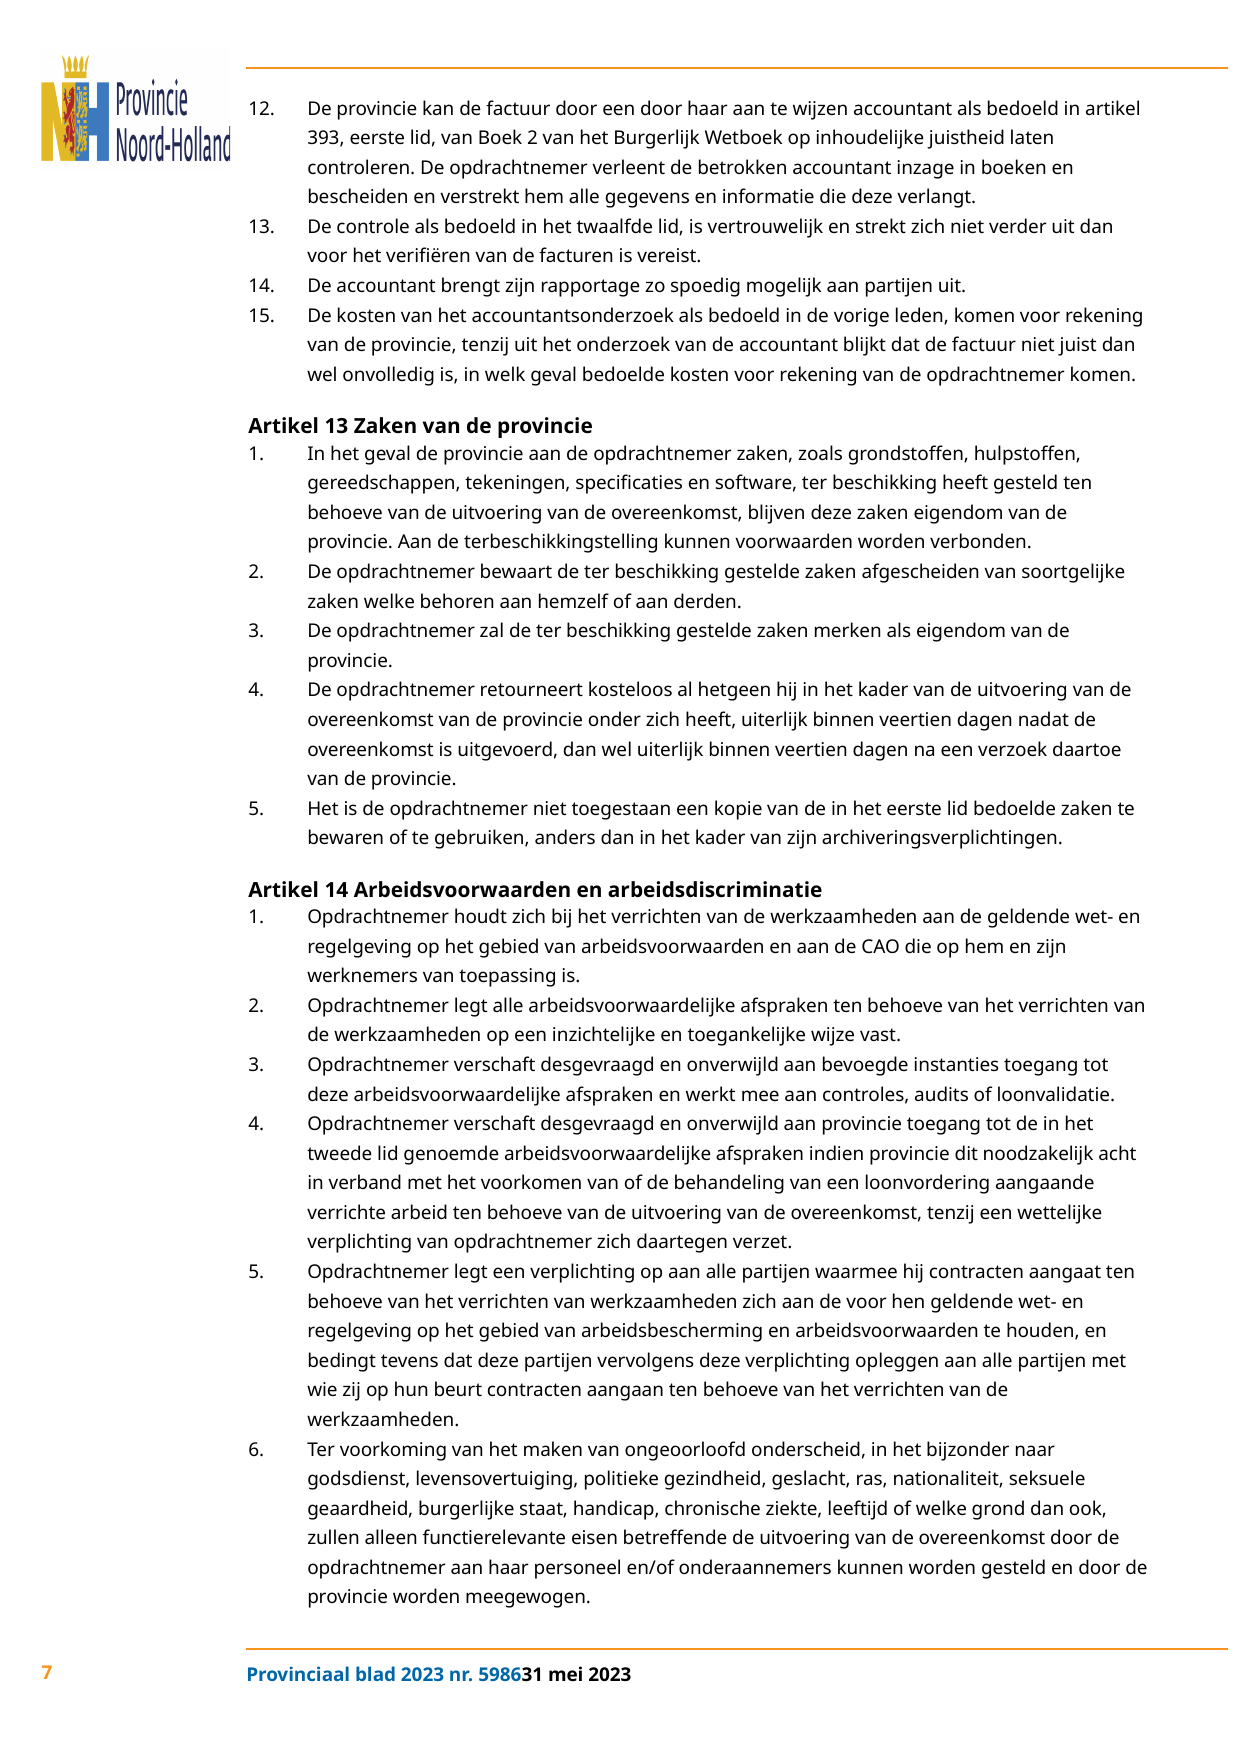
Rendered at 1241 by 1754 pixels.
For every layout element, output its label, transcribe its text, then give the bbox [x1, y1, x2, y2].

list De accountant brengt zijn rapportage zo spoedig mogelijk aan partijen uit. [248, 272, 1152, 298]
list De controle als bedoeld in het twaalfde lid, is vertrouwelijk en strekt zich niet verder uit dan voor het verifiëren van de facturen is vereist. [248, 213, 1152, 268]
list De provincie kan de factuur door een door haar aan te wijzen accountant als bedoeld in artikel 393, eerste lid, van Boek 2 van het Burgerlijk Wetboek op inhoudelijke juistheid laten controleren. De opdrachtnemer verleent de betrokken accountant inzage in boeken en bescheiden en verstrekt hem alle gegevens en informatie die deze verlangt. [248, 95, 1152, 209]
list Opdrachtnemer houdt zich bij het verrichten van de werkzaamheden aan de geldende wet- en regelgeving op het gebied van arbeidsvoorwaarden en aan de CAO die op hem en zijn werknemers van toepassing is. [248, 903, 1152, 988]
list De opdrachtnemer zal de ter beschikking gestelde zaken merken als eigendom van de provincie. [248, 617, 1152, 673]
text Artikel 13 Zaken van de provincie [248, 411, 1152, 440]
text Artikel 14 Arbeidsvoorwaarden en arbeidsdiscriminatie [248, 875, 1152, 903]
list De opdrachtnemer retourneert kosteloos al hetgeen hij in het kader van de uitvoering van de overeenkomst van de provincie onder zich heeft, uiterlijk binnen veertien dagen nadat de overeenkomst is uitgevoerd, dan wel uiterlijk binnen veertien dagen na een verzoek daartoe van de provincie. [248, 677, 1152, 791]
list Ter voorkoming van het maken van ongeoorloofd onderscheid, in het bijzonder naar godsdienst, levensovertuiging, politieke gezindheid, geslacht, ras, nationaliteit, seksuele geaardheid, burgerlijke staat, handicap, chronische ziekte, leeftijd of welke grond dan ook, zullen alleen functierelevante eisen betreffende de uitvoering van de overeenkomst door de opdrachtnemer aan haar personeel en/of onderaannemers kunnen worden gesteld en door de provincie worden meegewogen. [248, 1436, 1152, 1609]
list In het geval de provincie aan de opdrachtnemer zaken, zoals grondstoffen, hulpstoffen, gereedschappen, tekeningen, specificaties en software, ter beschikking heeft gesteld ten behoeve van de uitvoering van de overeenkomst, blijven deze zaken eigendom van de provincie. Aan de terbeschikkingstelling kunnen voorwaarden worden verbonden. [248, 440, 1152, 554]
list Opdrachtnemer verschaft desgevraagd en onverwijld aan bevoegde instanties toegang tot deze arbeidsvoorwaardelijke afspraken en werkt mee aan controles, audits of loonvalidatie. [248, 1051, 1152, 1107]
picture [41, 47, 231, 172]
list De opdrachtnemer bewaart de ter beschikking gestelde zaken afgescheiden van soortgelijke zaken welke behoren aan hemzelf of aan derden. [248, 558, 1152, 613]
list Opdrachtnemer verschaft desgevraagd en onverwijld aan provincie toegang tot de in het tweede lid genoemde arbeidsvoorwaardelijke afspraken indien provincie dit noodzakelijk acht in verband met het voorkomen van of de behandeling van een loonvordering aangaande verrichte arbeid ten behoeve van de uitvoering van de overeenkomst, tenzij een wettelijke verplichting van opdrachtnemer zich daartegen verzet. [248, 1110, 1152, 1254]
list Het is de opdrachtnemer niet toegestaan een kopie van de in het eerste lid bedoelde zaken te bewaren of te gebruiken, anders dan in het kader van zijn archiveringsverplichtingen. [248, 795, 1152, 850]
list Opdrachtnemer legt alle arbeidsvoorwaardelijke afspraken ten behoeve van het verrichten van de werkzaamheden op een inzichtelijke en toegankelijke wijze vast. [248, 992, 1152, 1047]
list Opdrachtnemer legt een verplichting op aan alle partijen waarmee hij contracten aangaat ten behoeve van het verrichten van werkzaamheden zich aan de voor hen geldende wet- en regelgeving op het gebied van arbeidsbescherming en arbeidsvoorwaarden te houden, en bedingt tevens dat deze partijen vervolgens deze verplichting opleggen aan alle partijen met wie zij op hun beurt contracten aangaan ten behoeve van het verrichten van de werkzaamheden. [248, 1258, 1152, 1432]
list De kosten van het accountantsonderzoek als bedoeld in de vorige leden, komen voor rekening van de provincie, tenzij uit het onderzoek van de accountant blijkt dat de factuur niet juist dan wel onvolledig is, in welk geval bedoelde kosten voor rekening van de opdrachtnemer komen. [248, 302, 1152, 387]
